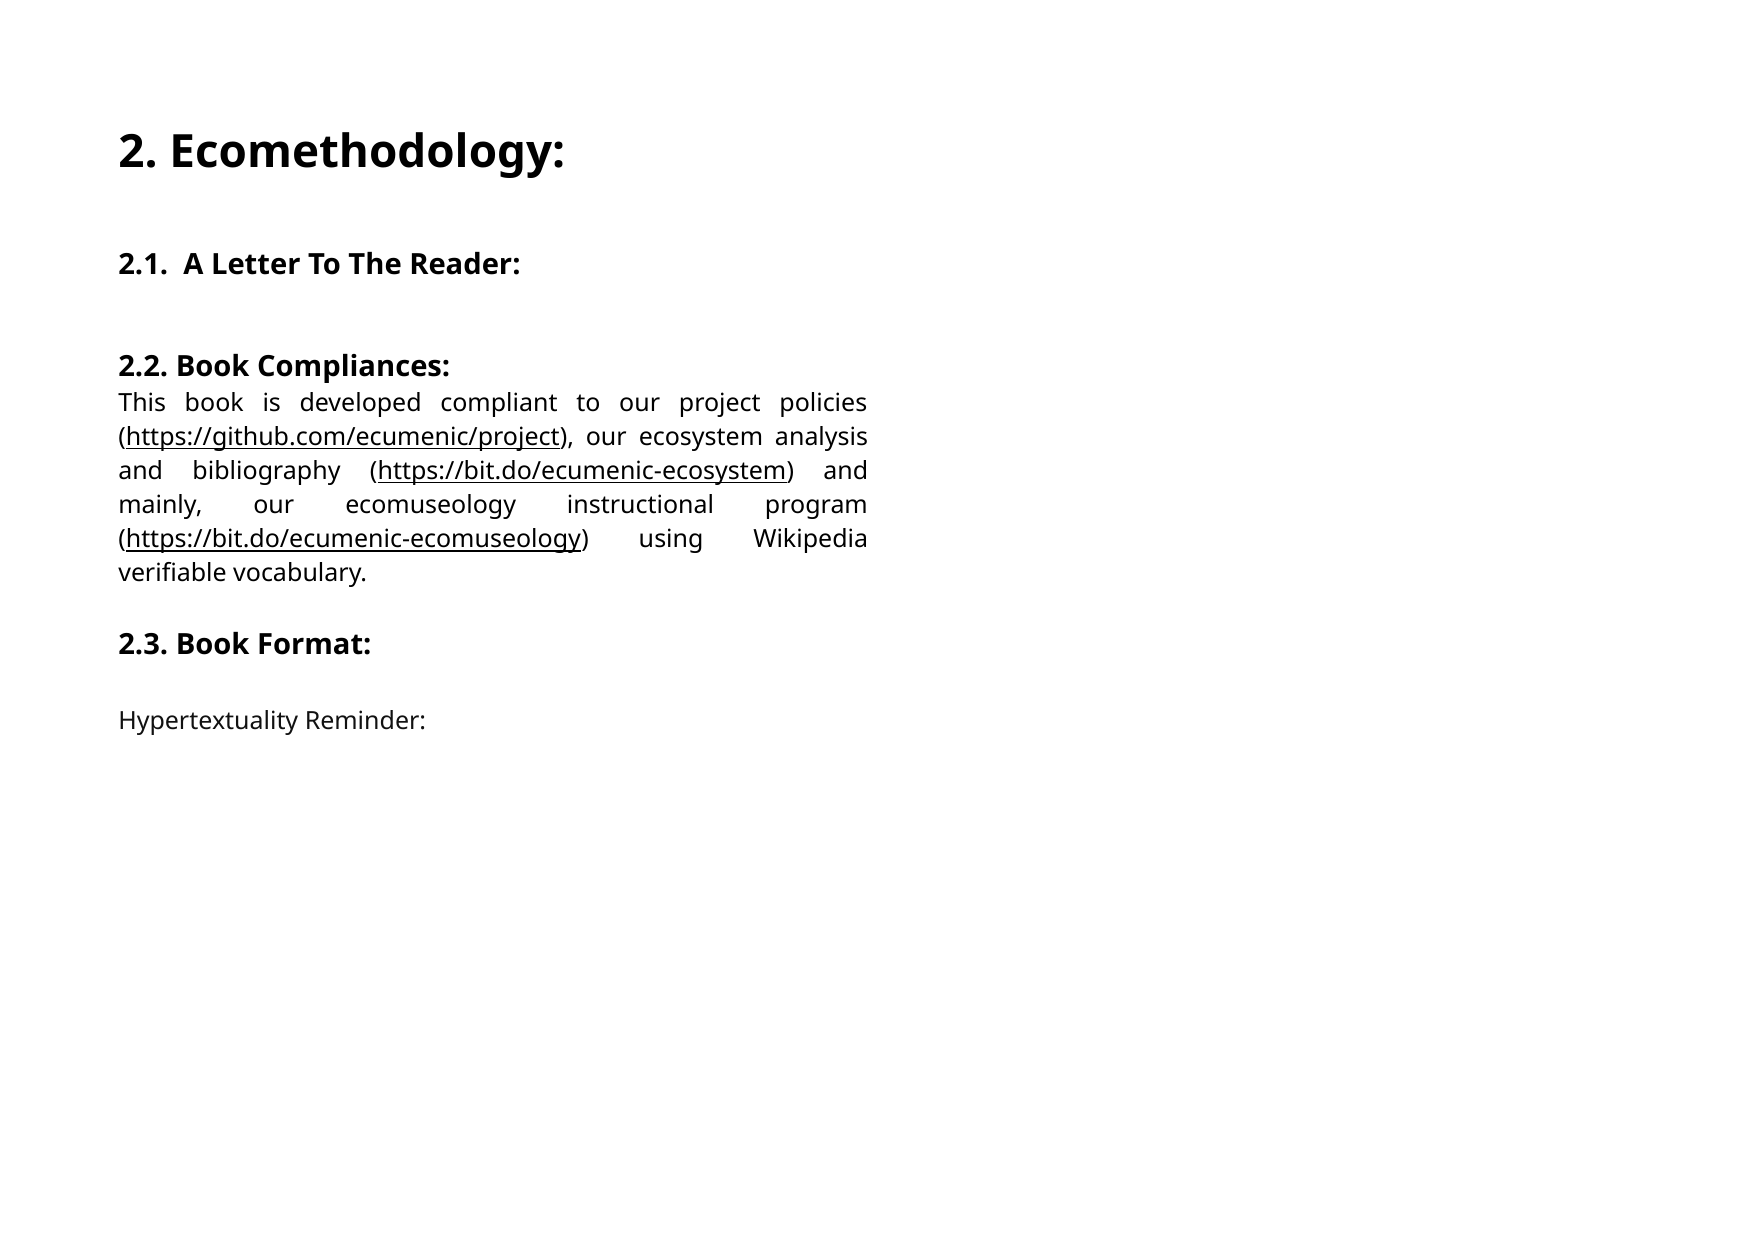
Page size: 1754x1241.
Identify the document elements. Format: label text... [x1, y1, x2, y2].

text 2.1. A Letter To The Reader: [118, 243, 868, 283]
text Hypertextuality Reminder: [118, 702, 868, 737]
text This book is developed compliant to our project policies (https://github.com/ecumenic/project), our ecosystem analysis and bibliography (https://bit.do/ecumenic-ecosystem) and mainly, our ecomuseology instructional program (https://bit.do/ecumenic-ecomuseology) using Wikipedia verifiable vocabulary. [118, 385, 868, 589]
text 2.3. Book Format: [118, 623, 868, 663]
text 2. Ecomethodology: [118, 118, 868, 181]
text 2.2. Book Compliances: [118, 345, 868, 385]
